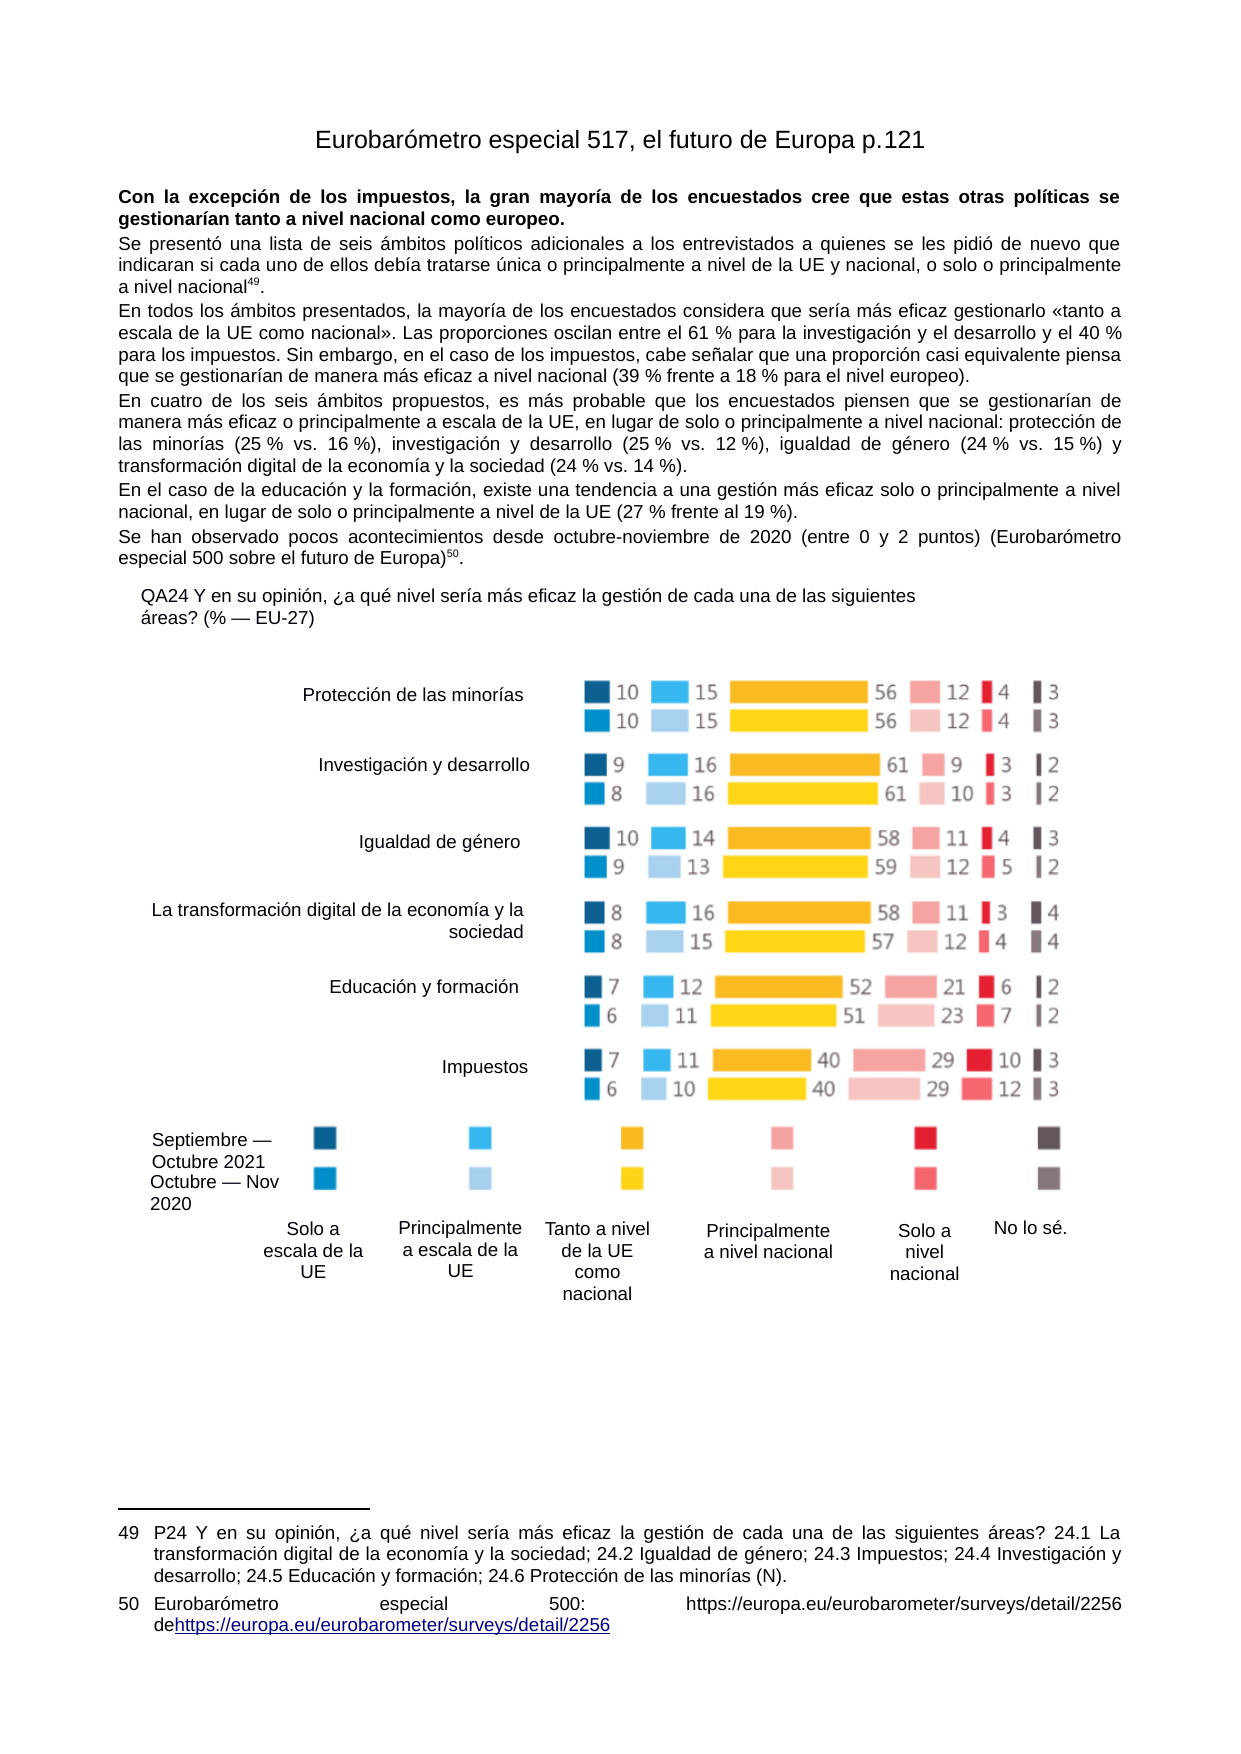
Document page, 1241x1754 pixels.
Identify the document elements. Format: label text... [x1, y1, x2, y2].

text Con la excepción de los impuestos, la gran mayoría de los encuestados cree que estas otras políticas se gestionarían tanto a nivel nacional como europeo. [118, 186, 1122, 229]
text En cuatro de los seis ámbitos propuestos, es más probable que los encuestados piensen que se gestionarían de manera más eficaz o principalmente a escala de la UE, en lugar de solo o principalmente a nivel nacional: protección de las minorías (25 % vs. 16 %), investigación y desarrollo (25 % vs. 12 %), igualdad de género (24 % vs. 15 %) y transformación digital de la economía y la sociedad (24 % vs. 14 %). [118, 390, 1122, 476]
text Se han observado pocos acontecimientos desde octubre-noviembre de 2020 (entre 0 y 2 puntos) (Eurobarómetro especial 500 sobre el futuro de Europa). [118, 526, 1122, 569]
text Eurobarómetro especial 500: https://europa.eu/eurobarometer/surveys/detail/2256 dehttps://europa.eu/eurobarometer/surveys/detail/2256 [118, 1593, 1122, 1636]
text Se presentó una lista de seis ámbitos políticos adicionales a los entrevistados a quienes se les pidió de nuevo que indicaran si cada uno de ellos debía tratarse única o principalmente a nivel de la UE y nacional, o solo o principalmente a nivel nacional. [118, 232, 1122, 297]
text En todos los ámbitos presentados, la mayoría de los encuestados considera que sería más eficaz gestionarlo «tanto a escala de la UE como nacional». Las proporciones oscilan entre el 61 % para la investigación y el desarrollo y el 40 % para los impuestos. Sin embargo, en el caso de los impuestos, cabe señalar que una proporción casi equivalente piensa que se gestionarían de manera más eficaz a nivel nacional (39 % frente a 18 % para el nivel europeo). [118, 300, 1122, 387]
text En el caso de la educación y la formación, existe una tendencia a una gestión más eficaz solo o principalmente a nivel nacional, en lugar de solo o principalmente a nivel de la UE (27 % frente al 19 %). [118, 479, 1122, 522]
text P24 Y en su opinión, ¿a qué nivel sería más eficaz la gestión de cada una de las siguientes áreas? 24.1 La transformación digital de la economía y la sociedad; 24.2 Igualdad de género; 24.3 Impuestos; 24.4 Investigación y desarrollo; 24.5 Educación y formación; 24.6 Protección de las minorías (N). [118, 1522, 1122, 1586]
picture [303, 655, 1071, 1197]
